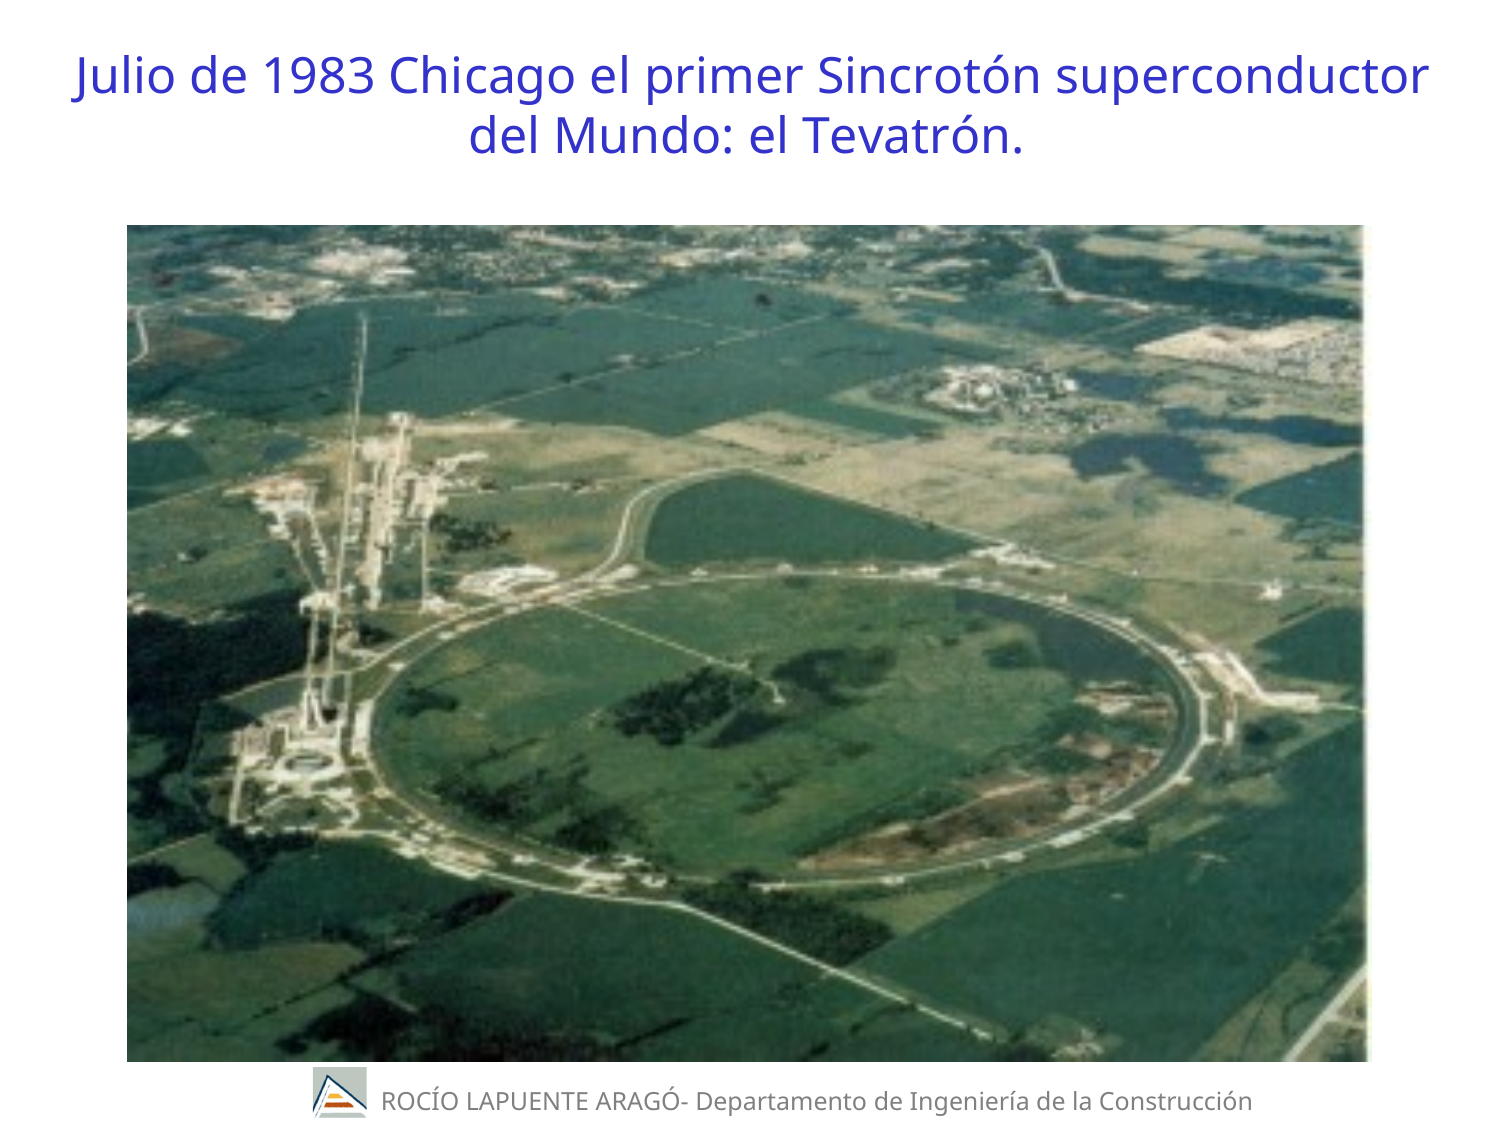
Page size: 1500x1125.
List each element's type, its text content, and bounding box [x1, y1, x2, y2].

picture [127, 225, 1372, 1062]
text_box Julio de 1983 Chicago el primer Sincrotón superconductor del Mundo: el Tevatrón. [55, 35, 1451, 171]
